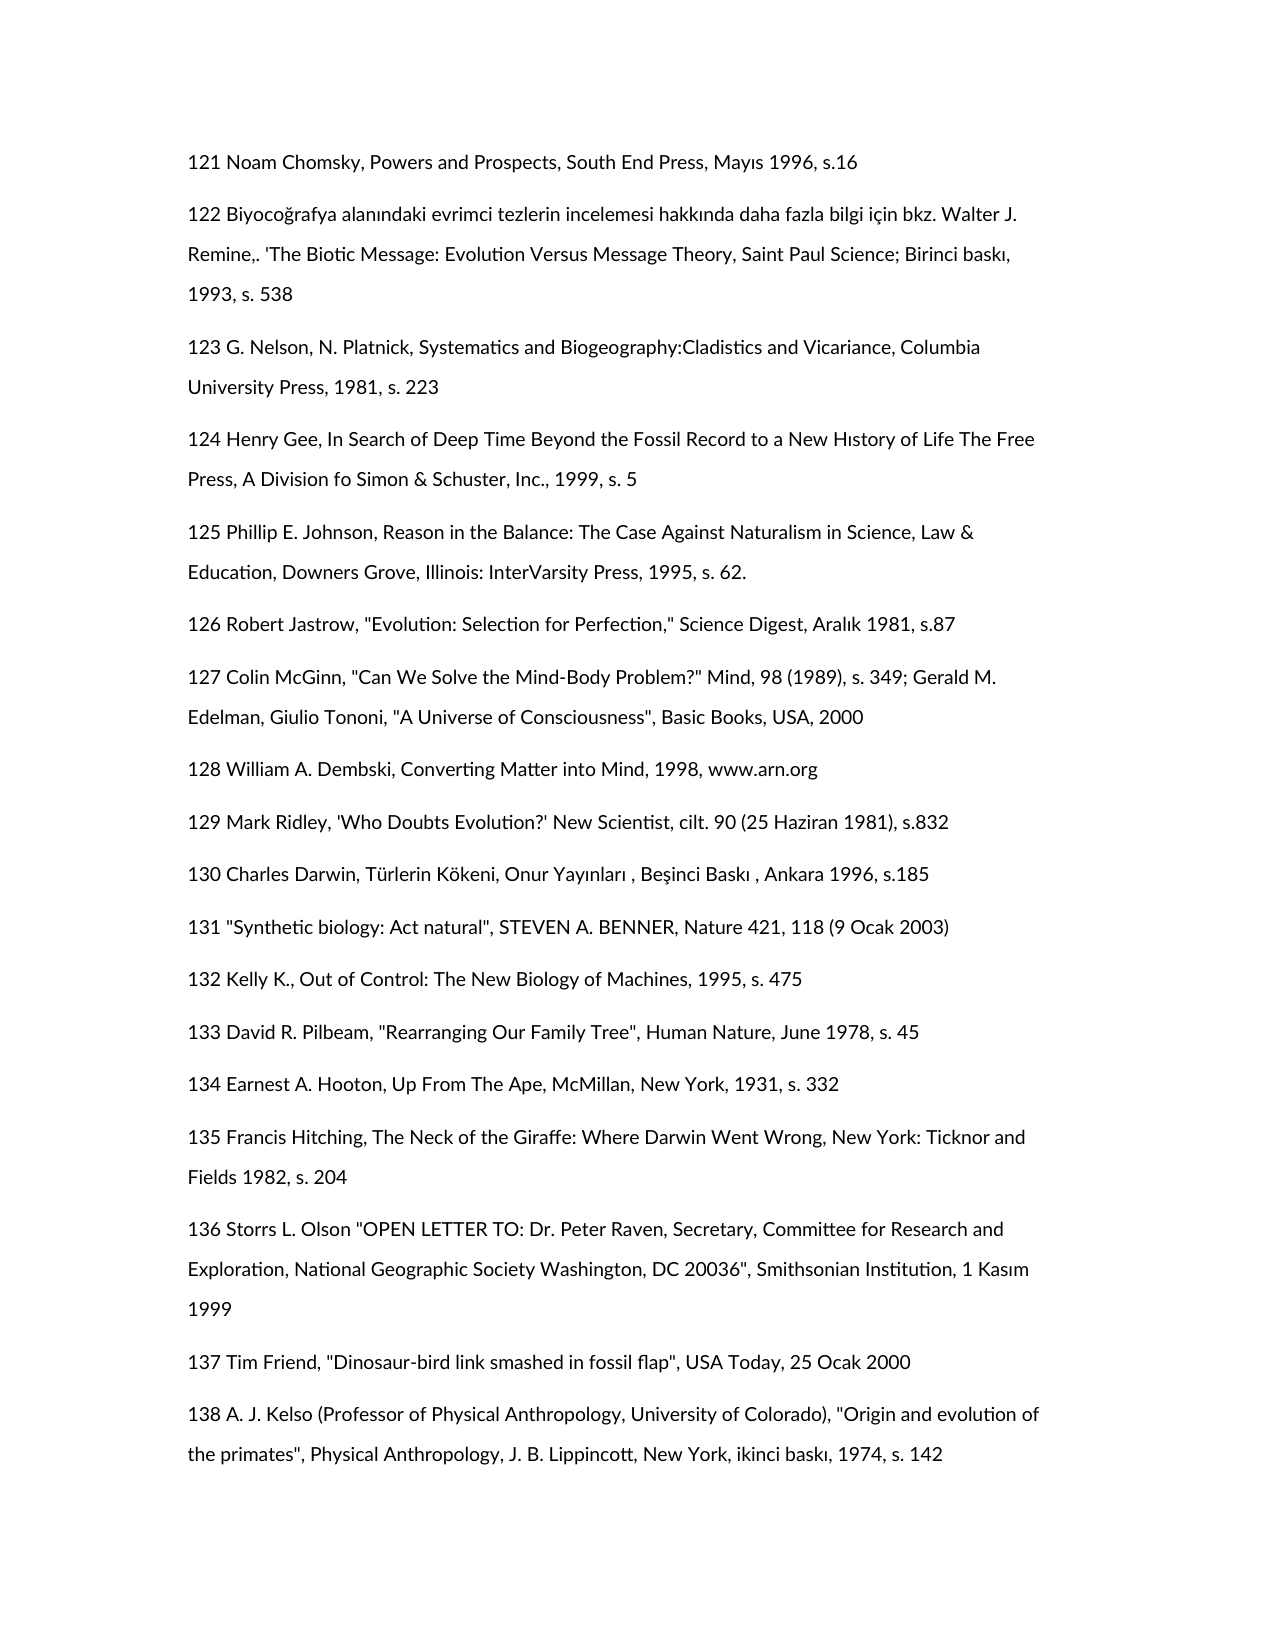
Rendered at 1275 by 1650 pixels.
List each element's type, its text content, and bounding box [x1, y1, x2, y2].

text 131 "Synthetic biology: Act natural", STEVEN A. BENNER, Nature 421, 118 (9 Ocak 2003) [187, 915, 1058, 955]
text 137 Tim Friend, "Dinosaur-bird link smashed in fossil flap", USA Today, 25 Ocak 2000 [187, 1350, 1058, 1390]
text 128 William A. Dembski, Converting Matter into Mind, 1998, www.arn.org [187, 757, 1058, 797]
text 127 Colin McGinn, "Can We Solve the Mind-Body Problem?" Mind, 98 (1989), s. 349; Gerald M. Edelman, Giulio Tononi, "A Universe of Consciousness", Basic Books, USA, 2000 [187, 665, 1058, 745]
text 136 Storrs L. Olson "OPEN LETTER TO: Dr. Peter Raven, Secretary, Committee for Research and Exploration, National Geographic Society Washington, DC 20036", Smithsonian Institution, 1 Kasım 1999 [187, 1217, 1058, 1337]
text 126 Robert Jastrow, "Evolution: Selection for Perfection," Science Digest, Aralık 1981, s.87 [187, 612, 1058, 652]
text 124 Henry Gee, In Search of Deep Time Beyond the Fossil Record to a New Hıstory of Life The Free Press, A Division fo Simon & Schuster, Inc., 1999, s. 5 [187, 427, 1058, 507]
text 130 Charles Darwin, Türlerin Kökeni, Onur Yayınları , Beşinci Baskı , Ankara 1996, s.185 [187, 862, 1058, 902]
text 134 Earnest A. Hooton, Up From The Ape, McMillan, New York, 1931, s. 332 [187, 1072, 1058, 1112]
text 138 A. J. Kelso (Professor of Physical Anthropology, University of Colorado), "Origin and evolution of the primates", Physical Anthropology, J. B. Lippincott, New York, ikinci baskı, 1974, s. 142 [187, 1402, 1058, 1482]
text 135 Francis Hitching, The Neck of the Giraffe: Where Darwin Went Wrong, New York: Ticknor and Fields 1982, s. 204 [187, 1125, 1058, 1205]
text 122 Biyocoğrafya alanındaki evrimci tezlerin incelemesi hakkında daha fazla bilgi için bkz. Walter J. Remine,. 'The Biotic Message: Evolution Versus Message Theory, Saint Paul Science; Birinci baskı, 1993, s. 538 [187, 202, 1058, 322]
text 123 G. Nelson, N. Platnick, Systematics and Biogeography:Cladistics and Vicariance, Columbia University Press, 1981, s. 223 [187, 335, 1058, 415]
text 125 Phillip E. Johnson, Reason in the Balance: The Case Against Naturalism in Science, Law & Education, Downers Grove, Illinois: InterVarsity Press, 1995, s. 62. [187, 520, 1058, 600]
text 133 David R. Pilbeam, "Rearranging Our Family Tree", Human Nature, June 1978, s. 45 [187, 1020, 1058, 1060]
text 132 Kelly K., Out of Control: The New Biology of Machines, 1995, s. 475 [187, 967, 1058, 1007]
text 121 Noam Chomsky, Powers and Prospects, South End Press, Mayıs 1996, s.16 [187, 150, 1058, 190]
text 129 Mark Ridley, 'Who Doubts Evolution?' New Scientist, cilt. 90 (25 Haziran 1981), s.832 [187, 810, 1058, 850]
